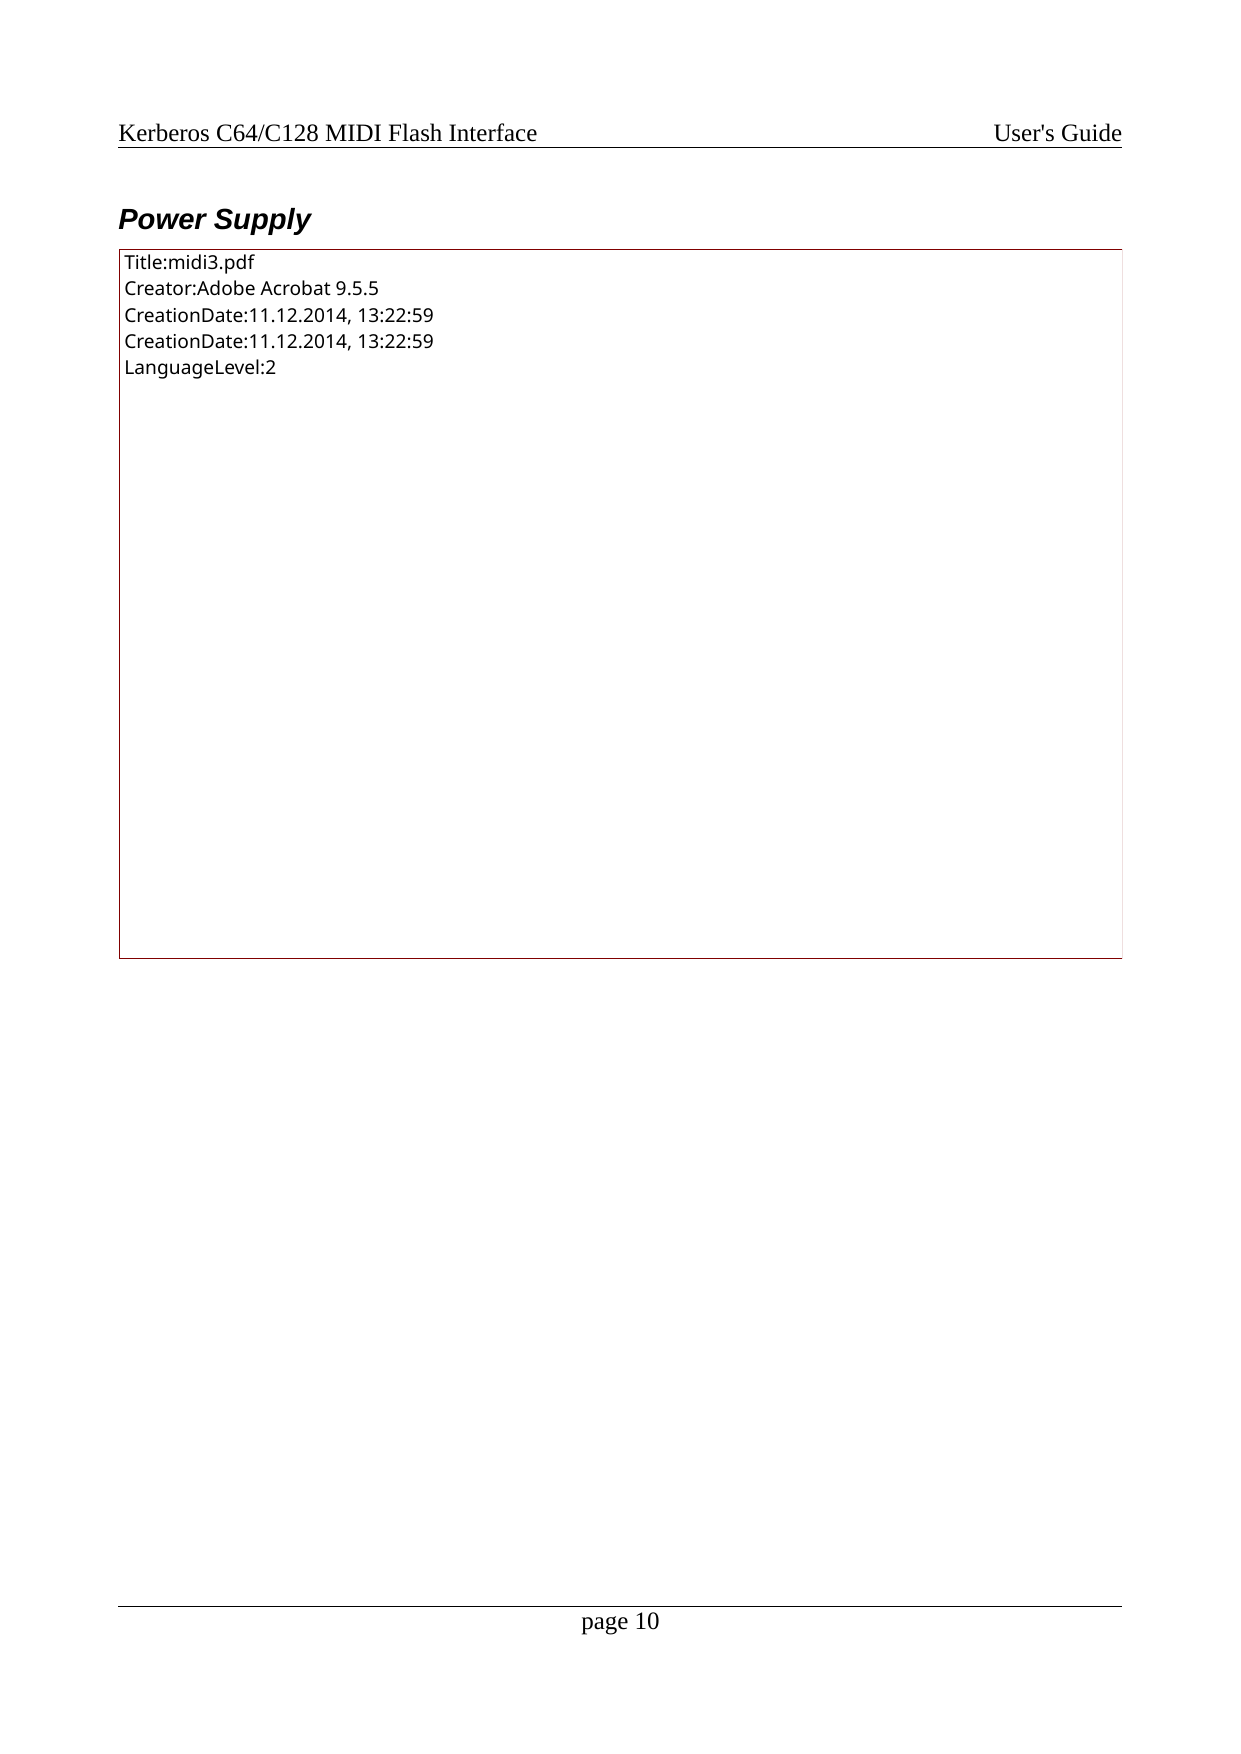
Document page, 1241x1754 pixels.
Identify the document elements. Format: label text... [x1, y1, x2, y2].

subtitle Power Supply [118, 202, 1122, 236]
